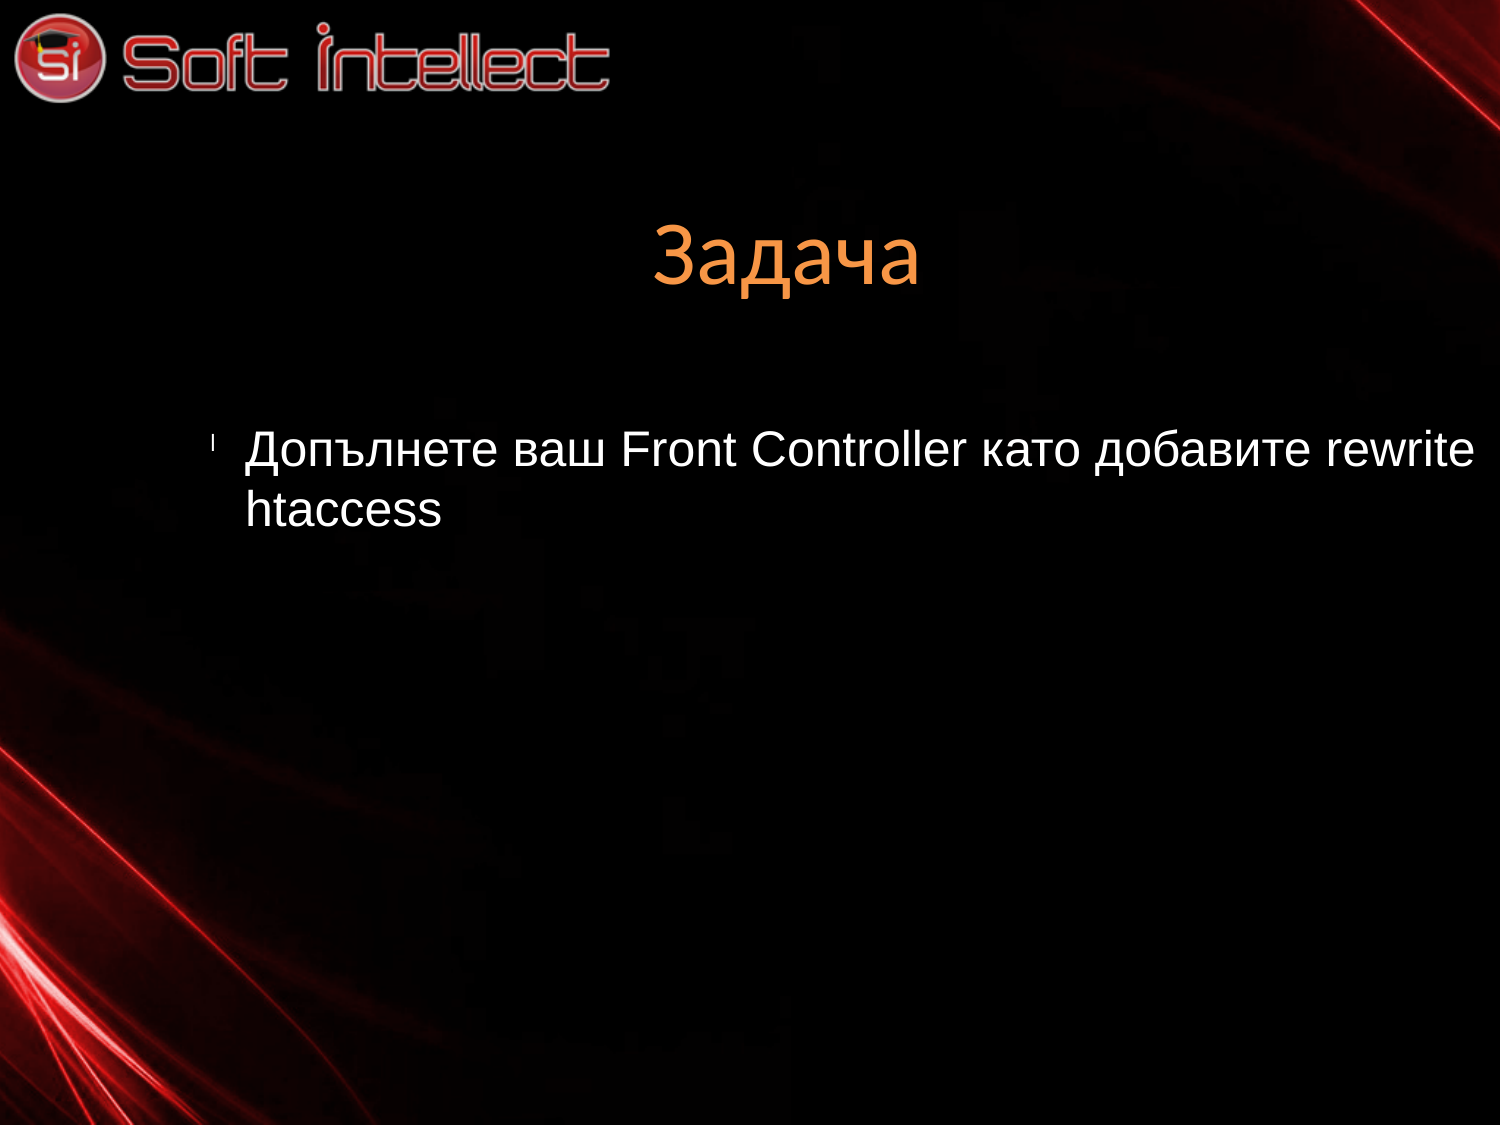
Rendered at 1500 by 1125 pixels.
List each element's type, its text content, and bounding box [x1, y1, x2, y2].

text_box Задача [150, 127, 1425, 368]
picture [0, 0, 1500, 1125]
text_box Допълнете ваш Front Controller като добавите rewrite htaccess [194, 408, 1500, 1125]
